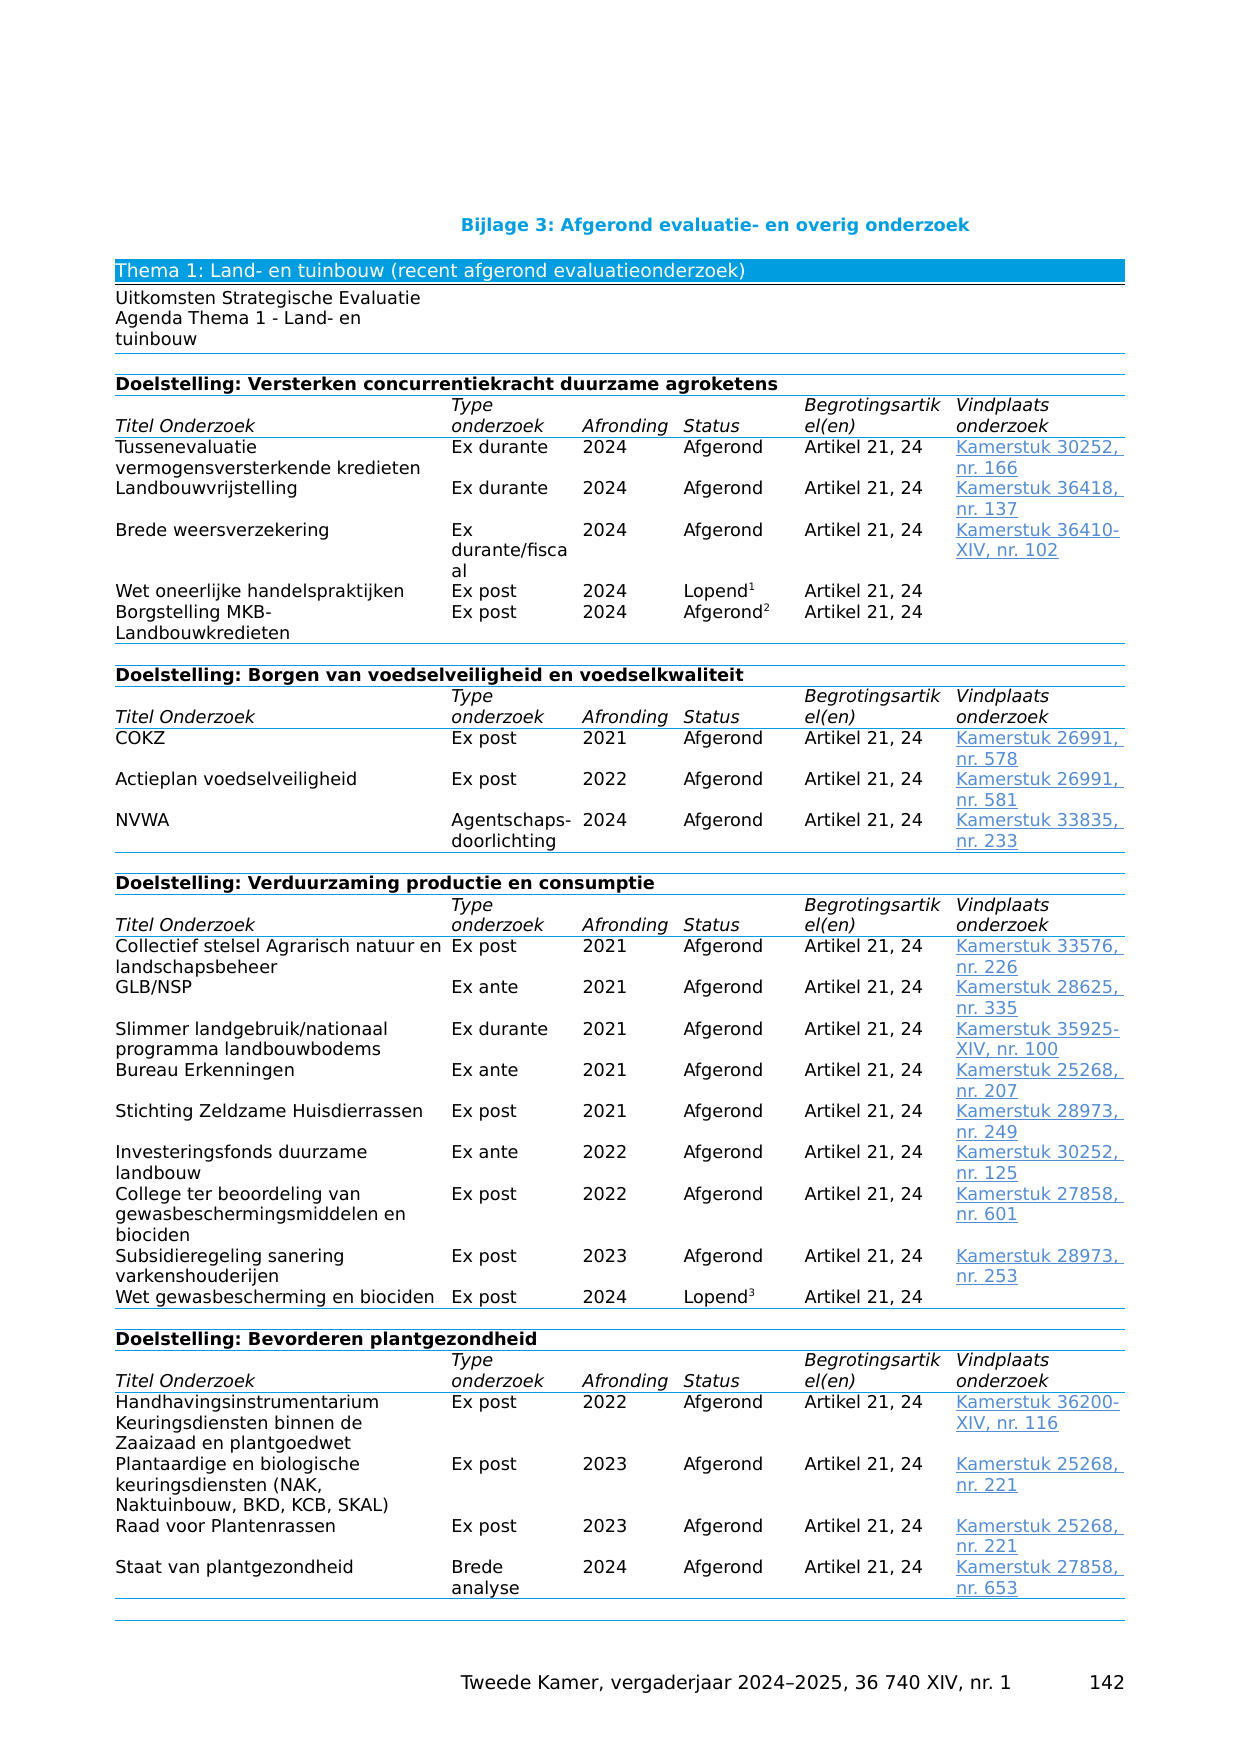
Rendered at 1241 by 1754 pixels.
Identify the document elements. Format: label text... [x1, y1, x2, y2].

table_cell Kamerstuk 30252, nr. 125 [953, 1143, 1125, 1184]
table_cell Vindplaats onderzoek [953, 687, 1125, 727]
table_cell Afgerond [680, 1101, 801, 1142]
table_cell Ex durante [448, 438, 579, 478]
table_cell Titel Onderzoek [115, 396, 448, 437]
table_cell Afgerond [680, 978, 801, 1019]
table_cell [579, 354, 680, 374]
table_cell Doelstelling: Verduurzaming productie en consumptie [115, 874, 1125, 894]
table_cell Artikel 21, 24 [801, 520, 953, 581]
table_cell Status [680, 1351, 801, 1392]
table_cell Doelstelling: Bevorderen plantgezondheid [115, 1330, 1125, 1350]
table_cell Artikel 21, 24 [801, 1246, 953, 1287]
table_cell 2021 [579, 729, 680, 769]
table_cell Afgerond [680, 1454, 801, 1516]
table_cell Artikel 21, 24 [801, 810, 953, 852]
table_cell 2021 [579, 1019, 680, 1060]
table_cell Vindplaats onderzoek [953, 895, 1125, 936]
table_cell [680, 853, 801, 873]
table_cell 2022 [579, 1143, 680, 1184]
table_cell 2024 [579, 810, 680, 852]
table_cell Kamerstuk 33576, nr. 226 [953, 937, 1125, 977]
table_cell [579, 1599, 680, 1619]
table_cell Ex ante [448, 1060, 579, 1101]
table_cell 2023 [579, 1454, 680, 1516]
table_cell Kamerstuk 25268, nr. 207 [953, 1060, 1125, 1101]
table_cell Wet oneerlijke handelspraktijken [115, 581, 448, 602]
table_cell Type onderzoek [448, 396, 579, 437]
table_cell Status [680, 895, 801, 936]
table_cell Brede weersverzekering [115, 520, 448, 581]
table_cell [680, 1599, 801, 1619]
table_cell COKZ [115, 729, 448, 769]
table_cell Afgerond [680, 478, 801, 519]
table_cell Afgerond [680, 769, 801, 810]
table_cell Artikel 21, 24 [801, 1557, 953, 1598]
table_cell Artikel 21, 24 [801, 1454, 953, 1516]
table_cell Ex ante [448, 1143, 579, 1184]
table_cell Ex post [448, 937, 579, 977]
table_cell Artikel 21, 24 [801, 937, 953, 977]
table_cell Ex post [448, 1454, 579, 1516]
table_cell Afgerond [680, 1246, 801, 1287]
table_cell Artikel 21, 24 [801, 581, 953, 602]
table_cell GLB/NSP [115, 978, 448, 1019]
table_cell Kamerstuk 27858, nr. 653 [953, 1557, 1125, 1598]
table_cell 2022 [579, 1393, 680, 1454]
table_cell Slimmer landgebruik/nationaal programma landbouwbodems [115, 1019, 448, 1060]
table_cell Kamerstuk 28625, nr. 335 [953, 978, 1125, 1019]
table_cell Ex durante/fiscaal [448, 520, 579, 581]
table_cell Doelstelling: Versterken concurrentiekracht duurzame agroketens [115, 375, 1125, 395]
table_cell [680, 285, 801, 352]
table_cell [579, 1309, 680, 1329]
table_cell Brede analyse [448, 1557, 579, 1598]
table_cell Actieplan voedselveiligheid [115, 769, 448, 810]
table_cell Ex post [448, 729, 579, 769]
table_cell Artikel 21, 24 [801, 978, 953, 1019]
table_cell [579, 853, 680, 873]
table_cell Afgerond [680, 729, 801, 769]
table_cell Artikel 21, 24 [801, 1143, 953, 1184]
table_cell Ex durante [448, 1019, 579, 1060]
table_cell 2023 [579, 1246, 680, 1287]
table_cell [953, 581, 1125, 602]
table_cell Ex post [448, 1184, 579, 1246]
table_cell [680, 1309, 801, 1329]
table_cell [448, 1599, 579, 1619]
table_cell [953, 1599, 1125, 1619]
table_cell Afgerond [680, 1393, 801, 1454]
table_cell Landbouwvrijstelling [115, 478, 448, 519]
table_cell Artikel 21, 24 [801, 438, 953, 478]
table_cell 2024 [579, 1287, 680, 1307]
table_cell Ex post [448, 769, 579, 810]
table_cell [953, 853, 1125, 873]
table_cell 2022 [579, 769, 680, 810]
table_cell 2021 [579, 1060, 680, 1101]
table_cell [115, 853, 448, 873]
table_cell Ex post [448, 1516, 579, 1557]
table_cell Kamerstuk 28973, nr. 253 [953, 1246, 1125, 1287]
table_cell Artikel 21, 24 [801, 1287, 953, 1307]
table_cell Vindplaats onderzoek [953, 1351, 1125, 1392]
table_cell Begrotingsartikel(en) [801, 396, 953, 437]
table_cell Subsidieregeling sanering varkenshouderijen [115, 1246, 448, 1287]
table_cell [680, 354, 801, 374]
table_cell Status [680, 396, 801, 437]
table_cell [953, 602, 1125, 643]
table_cell 2021 [579, 937, 680, 977]
table_cell [953, 644, 1125, 664]
table_cell Artikel 21, 24 [801, 1060, 953, 1101]
table_cell Artikel 21, 24 [801, 478, 953, 519]
table_cell Afgerond2 [680, 602, 801, 643]
table_cell Titel Onderzoek [115, 895, 448, 936]
table_cell Kamerstuk 36410-XIV, nr. 102 [953, 520, 1125, 581]
table_cell Artikel 21, 24 [801, 1184, 953, 1246]
table_cell NVWA [115, 810, 448, 852]
table_cell [579, 285, 680, 352]
table_cell [801, 1309, 953, 1329]
table_cell Afgerond [680, 520, 801, 581]
table_cell [801, 644, 953, 664]
table_cell 2023 [579, 1516, 680, 1557]
table_cell [801, 354, 953, 374]
table_cell [115, 644, 448, 664]
table_cell Afgerond [680, 1184, 801, 1246]
table_cell Ex post [448, 1101, 579, 1142]
table_cell Afgerond [680, 1019, 801, 1060]
table_cell [680, 644, 801, 664]
table_cell Kamerstuk 36418, nr. 137 [953, 478, 1125, 519]
table_cell 2021 [579, 978, 680, 1019]
table_cell [448, 354, 579, 374]
table_cell Artikel 21, 24 [801, 1516, 953, 1557]
table_cell Afgerond [680, 810, 801, 852]
table_cell Kamerstuk 26991, nr. 578 [953, 729, 1125, 769]
table_cell Afgerond [680, 1516, 801, 1557]
table_cell Begrotingsartikel(en) [801, 687, 953, 727]
table_cell Kamerstuk 25268, nr. 221 [953, 1516, 1125, 1557]
table_cell Kamerstuk 33835, nr. 233 [953, 810, 1125, 852]
table_cell [448, 853, 579, 873]
table_cell [953, 1309, 1125, 1329]
table_cell Type onderzoek [448, 687, 579, 727]
table_cell [448, 644, 579, 664]
table_cell Afgerond [680, 1557, 801, 1598]
table_cell Ex post [448, 1393, 579, 1454]
table_cell [115, 1309, 448, 1329]
table_cell Artikel 21, 24 [801, 602, 953, 643]
table_cell Kamerstuk 35925-XIV, nr. 100 [953, 1019, 1125, 1060]
table_cell Titel Onderzoek [115, 687, 448, 727]
table_cell Doelstelling: Borgen van voedselveiligheid en voedselkwaliteit [115, 666, 1125, 686]
table_cell [115, 354, 448, 374]
table_cell Begrotingsartikel(en) [801, 1351, 953, 1392]
table_cell Uitkomsten Strategische Evaluatie Agenda Thema 1 - Land- en tuinbouw [115, 285, 448, 352]
table_cell Kamerstuk 27858, nr. 601 [953, 1184, 1125, 1246]
table_cell Afgerond [680, 438, 801, 478]
table_cell Begrotingsartikel(en) [801, 895, 953, 936]
table_cell Artikel 21, 24 [801, 729, 953, 769]
table_cell Agentschaps-doorlichting [448, 810, 579, 852]
table_cell [953, 354, 1125, 374]
table_cell Stichting Zeldzame Huisdierrassen [115, 1101, 448, 1142]
table_cell Afronding [579, 396, 680, 437]
table_cell Handhavingsinstrumentarium Keuringsdiensten binnen de Zaaizaad en plantgoedwet [115, 1393, 448, 1454]
table_cell [801, 1599, 953, 1619]
table_cell Vindplaats onderzoek [953, 396, 1125, 437]
table_cell Lopend1 [680, 581, 801, 602]
title Bijlage 3: Afgerond evaluatie- en overig onderzoek [461, 213, 1125, 236]
table_cell Artikel 21, 24 [801, 1101, 953, 1142]
table_cell Afgerond [680, 937, 801, 977]
table_cell Collectief stelsel Agrarisch natuur en landschapsbeheer [115, 937, 448, 977]
table_cell Afgerond [680, 1060, 801, 1101]
table_cell Artikel 21, 24 [801, 1019, 953, 1060]
table_cell [115, 1599, 448, 1619]
table_cell Lopend3 [680, 1287, 801, 1307]
table_cell Afronding [579, 895, 680, 936]
table_cell Ex post [448, 602, 579, 643]
table_cell 2021 [579, 1101, 680, 1142]
table_cell 2024 [579, 581, 680, 602]
table_cell Kamerstuk 26991, nr. 581 [953, 769, 1125, 810]
table_cell 2024 [579, 602, 680, 643]
table_cell College ter beoordeling van gewasbeschermingsmiddelen en biociden [115, 1184, 448, 1246]
table_cell Ex durante [448, 478, 579, 519]
table_cell Plantaardige en biologische keuringsdiensten (NAK, Naktuinbouw, BKD, KCB, SKAL) [115, 1454, 448, 1516]
table_cell Ex ante [448, 978, 579, 1019]
table_cell Ex post [448, 1287, 579, 1307]
table_cell Borgstelling MKB-Landbouwkredieten [115, 602, 448, 643]
table_cell Afgerond [680, 1143, 801, 1184]
table_cell Tussenevaluatie vermogensversterkende kredieten [115, 438, 448, 478]
table_cell Type onderzoek [448, 895, 579, 936]
table_cell Type onderzoek [448, 1351, 579, 1392]
table_cell Titel Onderzoek [115, 1351, 448, 1392]
table_cell [801, 853, 953, 873]
table_cell Kamerstuk 25268, nr. 221 [953, 1454, 1125, 1516]
table_cell 2024 [579, 520, 680, 581]
table_cell Wet gewasbescherming en biociden [115, 1287, 448, 1307]
table_cell Artikel 21, 24 [801, 769, 953, 810]
table_cell 2024 [579, 1557, 680, 1598]
table_cell [448, 285, 579, 352]
table_cell 2022 [579, 1184, 680, 1246]
table_cell Afronding [579, 687, 680, 727]
table_cell [953, 1287, 1125, 1307]
table_cell Ex post [448, 581, 579, 602]
table_cell Afronding [579, 1351, 680, 1392]
table_cell Artikel 21, 24 [801, 1393, 953, 1454]
table_cell Staat van plantgezondheid [115, 1557, 448, 1598]
table_cell Kamerstuk 28973, nr. 249 [953, 1101, 1125, 1142]
table_cell [579, 644, 680, 664]
table_cell 2024 [579, 478, 680, 519]
table_cell Status [680, 687, 801, 727]
table_cell Kamerstuk 30252, nr. 166 [953, 438, 1125, 478]
table_cell Ex post [448, 1246, 579, 1287]
table_cell 2024 [579, 438, 680, 478]
table_cell Bureau Erkenningen [115, 1060, 448, 1101]
table_cell [448, 1309, 579, 1329]
table_cell [801, 285, 953, 352]
table_cell Investeringsfonds duurzame landbouw [115, 1143, 448, 1184]
table_cell Raad voor Plantenrassen [115, 1516, 448, 1557]
table_cell [953, 285, 1125, 352]
table_cell Kamerstuk 36200-XIV, nr. 116 [953, 1393, 1125, 1454]
